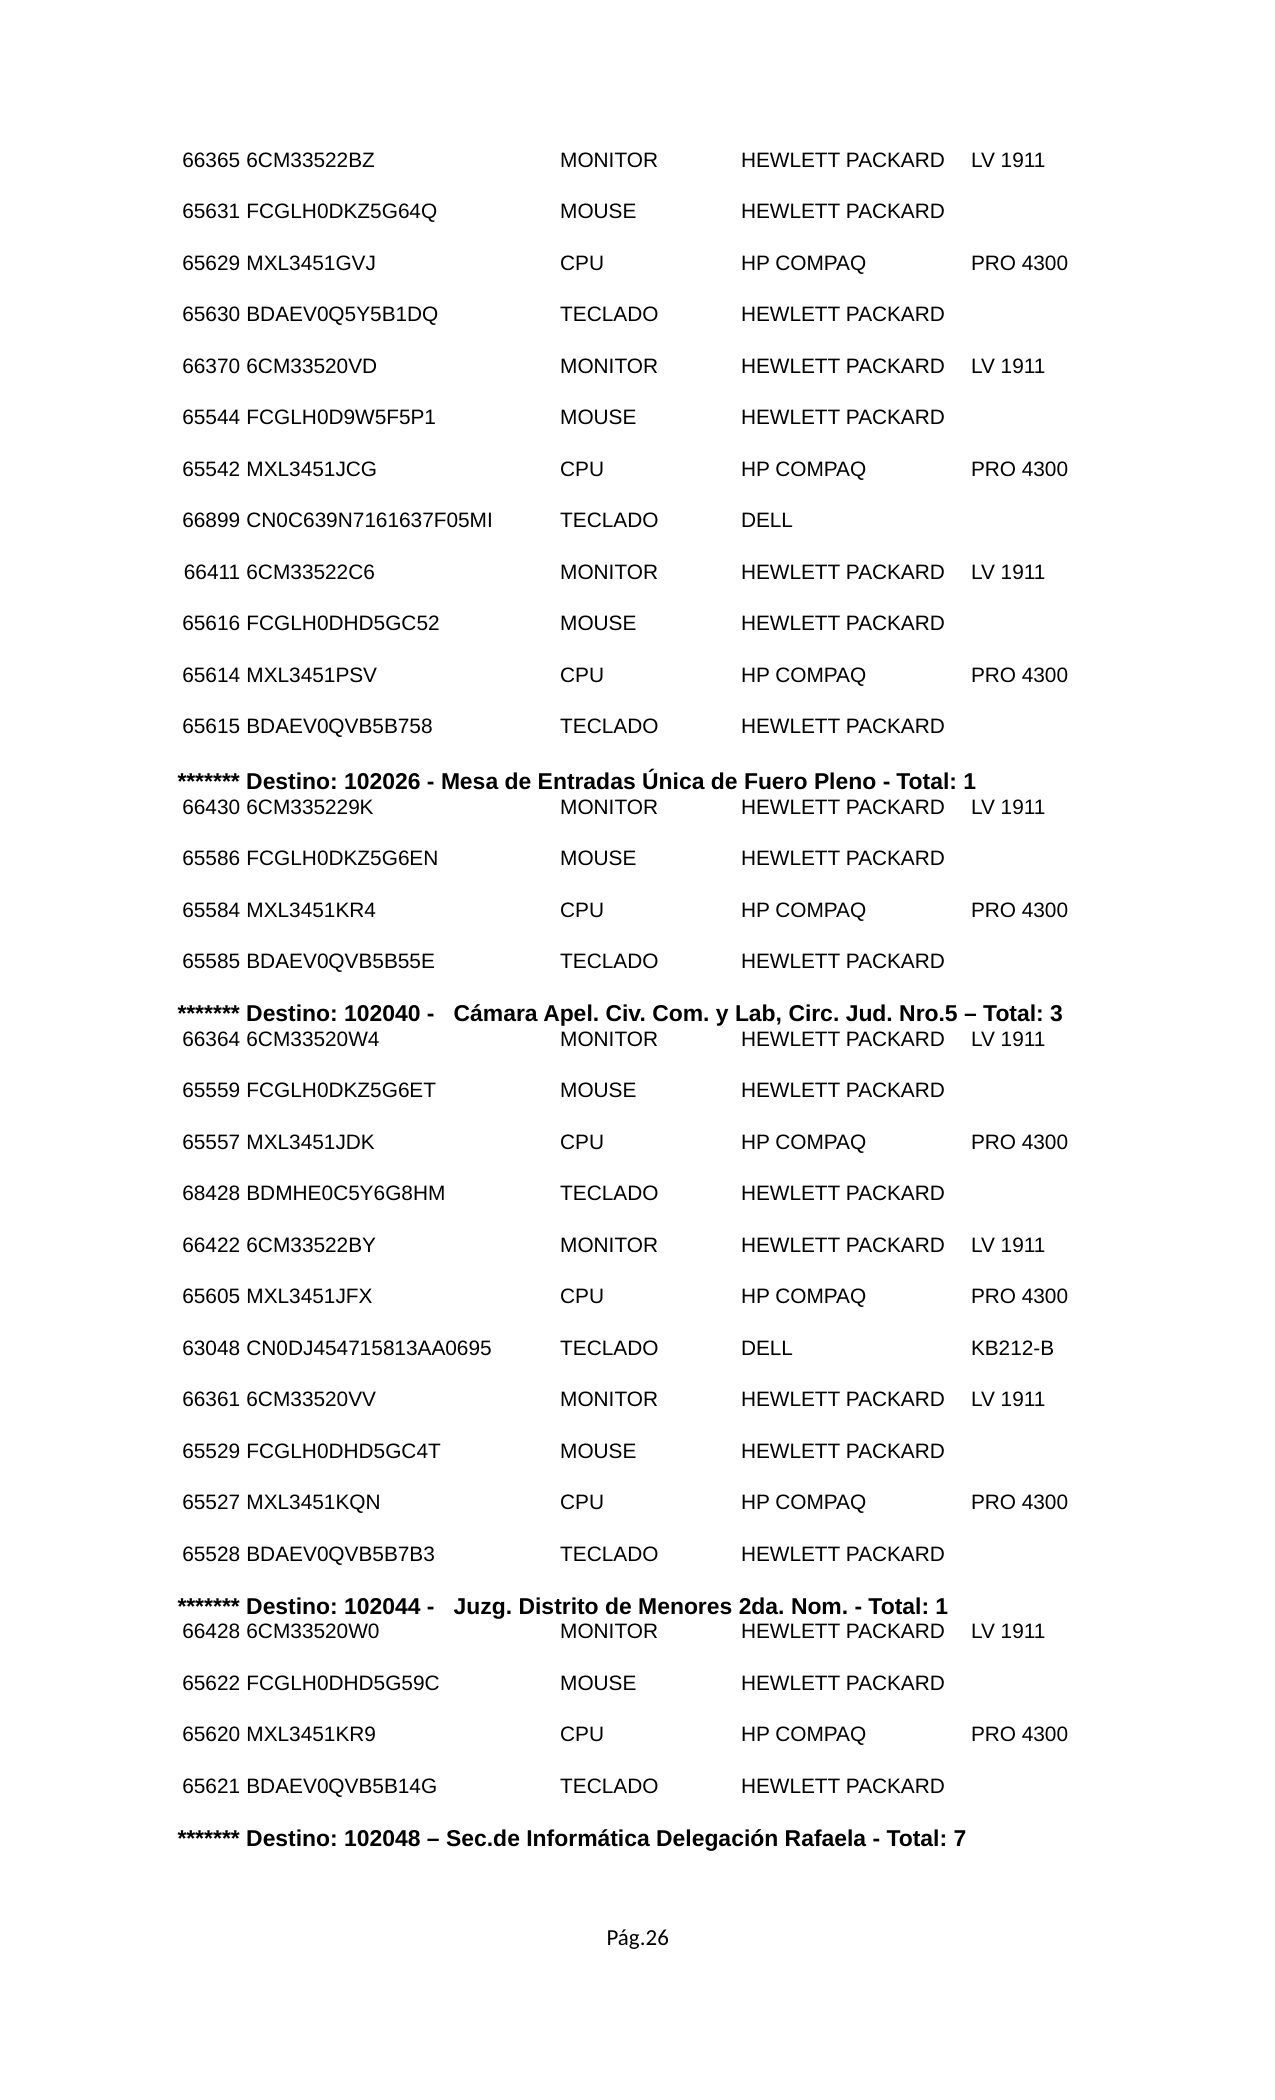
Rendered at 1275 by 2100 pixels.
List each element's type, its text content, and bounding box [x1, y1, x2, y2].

table_cell [969, 509, 1119, 559]
table_cell HP COMPAQ [739, 1491, 968, 1541]
subtitle ******* Destino: 102040 - Cámara Apel. Civ. Com. y Lab, Circ. Jud. Nro.5 – Total: 3 [177, 1000, 1225, 1027]
table_cell FCGLH0DKZ5G64Q [244, 200, 557, 251]
table_cell [969, 1440, 1119, 1490]
table_cell HEWLETT PACKARD [739, 1079, 968, 1130]
table_cell MOUSE [558, 200, 738, 251]
table_cell DELL [739, 1337, 968, 1387]
table_cell PRO 4300 [969, 457, 1119, 508]
table_header HEWLETT PACKARD [739, 149, 968, 199]
table_cell MOUSE [558, 406, 738, 456]
table_cell PRO 4300 [969, 252, 1119, 302]
table_cell MXL3451KQN [244, 1491, 557, 1541]
table_cell HP COMPAQ [739, 1723, 968, 1774]
table_cell 65614 [175, 663, 243, 714]
table_cell MXL3451KR4 [244, 899, 557, 949]
table_header LV 1911 [969, 149, 1119, 199]
table_header HEWLETT PACKARD [739, 1028, 968, 1078]
table_cell 65629 [175, 252, 243, 302]
table_cell LV 1911 [969, 355, 1119, 405]
table_header HEWLETT PACKARD [739, 796, 968, 846]
table_cell 65615 [175, 715, 243, 768]
table_cell 63048 [175, 1337, 243, 1387]
table_cell HP COMPAQ [739, 899, 968, 949]
table_header 66364 [175, 1028, 243, 1078]
table_cell HEWLETT PACKARD [739, 1542, 968, 1593]
table_cell CN0C639N7161637F05MI [244, 509, 557, 559]
table_cell HEWLETT PACKARD [739, 355, 968, 405]
table_cell [969, 303, 1119, 353]
table_header MONITOR [558, 149, 738, 199]
table_cell HEWLETT PACKARD [739, 1234, 968, 1284]
table_cell LV 1911 [969, 1388, 1119, 1438]
table_cell HEWLETT PACKARD [739, 560, 968, 611]
table_cell TECLADO [558, 1182, 738, 1233]
table_cell 65631 [175, 200, 243, 251]
table_cell 65527 [175, 1491, 243, 1541]
table_cell TECLADO [558, 1337, 738, 1387]
table_cell HEWLETT PACKARD [739, 1440, 968, 1490]
table_cell 6CM33520VV [244, 1388, 557, 1438]
table_cell MXL3451PSV [244, 663, 557, 714]
table_cell HEWLETT PACKARD [739, 1388, 968, 1438]
table_header 66365 [175, 149, 243, 199]
table_cell CPU [558, 457, 738, 508]
table_cell [969, 612, 1119, 662]
table_cell FCGLH0DHD5GC52 [244, 612, 557, 662]
table_cell CPU [558, 252, 738, 302]
table_cell [969, 1775, 1119, 1825]
table_cell MOUSE [558, 612, 738, 662]
table_cell KB212-B [969, 1337, 1119, 1387]
table_cell [969, 200, 1119, 251]
table_cell 65528 [175, 1542, 243, 1593]
table_cell HEWLETT PACKARD [739, 715, 968, 768]
table_cell 65620 [175, 1723, 243, 1774]
table_cell BDAEV0QVB5B55E [244, 950, 557, 1000]
table_cell PRO 4300 [969, 1723, 1119, 1774]
table_cell PRO 4300 [969, 1491, 1119, 1541]
table_header LV 1911 [969, 1620, 1119, 1671]
table_cell HP COMPAQ [739, 1285, 968, 1336]
table_cell HP COMPAQ [739, 457, 968, 508]
table_header LV 1911 [969, 796, 1119, 846]
table_cell 65559 [175, 1079, 243, 1130]
table_cell BDAEV0QVB5B14G [244, 1775, 557, 1825]
table_cell 65584 [175, 899, 243, 949]
table_cell FCGLH0DHD5GC4T [244, 1440, 557, 1490]
table_cell 66370 [175, 355, 243, 405]
table_header LV 1911 [969, 1028, 1119, 1078]
subtitle ******* Destino: 102026 - Mesa de Entradas Única de Fuero Pleno - Total: 1 [177, 768, 1225, 794]
table_cell 66422 [175, 1234, 243, 1284]
table_cell MOUSE [558, 847, 738, 897]
table_cell [969, 1182, 1119, 1233]
table_cell CN0DJ454715813AA0695 [244, 1337, 557, 1387]
table_cell DELL [739, 509, 968, 559]
table_cell MONITOR [558, 355, 738, 405]
table_cell TECLADO [558, 1775, 738, 1825]
table_cell 65557 [175, 1131, 243, 1181]
table_cell CPU [558, 1723, 738, 1774]
table_cell MXL3451KR9 [244, 1723, 557, 1774]
table_cell HEWLETT PACKARD [739, 950, 968, 1000]
table_header 6CM33520W4 [244, 1028, 557, 1078]
table_cell 65616 [175, 612, 243, 662]
table_cell [969, 1079, 1119, 1130]
table_cell [969, 1542, 1119, 1593]
table_cell HP COMPAQ [739, 663, 968, 714]
table_header MONITOR [558, 1620, 738, 1671]
table_cell LV 1911 [969, 560, 1119, 611]
table_cell HEWLETT PACKARD [739, 406, 968, 456]
table_cell BDAEV0QVB5B7B3 [244, 1542, 557, 1593]
table_cell 65622 [175, 1672, 243, 1722]
table_cell LV 1911 [969, 1234, 1119, 1284]
subtitle ******* Destino: 102044 - Juzg. Distrito de Menores 2da. Nom. - Total: 1 [177, 1593, 1225, 1619]
table_cell PRO 4300 [969, 899, 1119, 949]
table_cell 65586 [175, 847, 243, 897]
table_cell MXL3451GVJ [244, 252, 557, 302]
table_cell 65630 [175, 303, 243, 353]
table_cell MONITOR [558, 560, 738, 611]
table_cell CPU [558, 1131, 738, 1181]
table_cell 65585 [175, 950, 243, 1000]
table_cell 6CM33522C6 [244, 560, 557, 611]
table_cell 65544 [175, 406, 243, 456]
table_cell CPU [558, 1285, 738, 1336]
table_cell FCGLH0DKZ5G6EN [244, 847, 557, 897]
table_header HEWLETT PACKARD [739, 1620, 968, 1671]
table_cell 65605 [175, 1285, 243, 1336]
table_cell BDAEV0Q5Y5B1DQ [244, 303, 557, 353]
table_header 6CM33522BZ [244, 149, 557, 199]
table_cell BDAEV0QVB5B758 [244, 715, 557, 768]
table_cell TECLADO [558, 715, 738, 768]
table_cell MONITOR [558, 1234, 738, 1284]
table_header 6CM335229K [244, 796, 557, 846]
table_cell BDMHE0C5Y6G8HM [244, 1182, 557, 1233]
table_cell 6CM33520VD [244, 355, 557, 405]
table_cell FCGLH0D9W5F5P1 [244, 406, 557, 456]
table_cell HEWLETT PACKARD [739, 303, 968, 353]
table_cell [969, 406, 1119, 456]
table_cell TECLADO [558, 1542, 738, 1593]
table_cell HEWLETT PACKARD [739, 847, 968, 897]
table_cell FCGLH0DHD5G59C [244, 1672, 557, 1722]
table_cell HP COMPAQ [739, 1131, 968, 1181]
table_cell 65542 [175, 457, 243, 508]
table_cell PRO 4300 [969, 1285, 1119, 1336]
table_cell CPU [558, 899, 738, 949]
table_cell 66361 [175, 1388, 243, 1438]
table_cell FCGLH0DKZ5G6ET [244, 1079, 557, 1130]
table_cell HP COMPAQ [739, 252, 968, 302]
table_cell HEWLETT PACKARD [739, 1775, 968, 1825]
table_cell [969, 950, 1119, 1000]
table_header 66430 [175, 796, 243, 846]
table_cell MOUSE [558, 1079, 738, 1130]
table_cell 65529 [175, 1440, 243, 1490]
table_cell HEWLETT PACKARD [739, 1182, 968, 1233]
table_cell [969, 1672, 1119, 1722]
table_cell 66899 [175, 509, 243, 559]
table_cell MONITOR [558, 1388, 738, 1438]
table_cell CPU [558, 1491, 738, 1541]
subtitle ******* Destino: 102048 – Sec.de Informática Delegación Rafaela - Total: 7 [177, 1825, 1225, 1852]
table_cell 6CM33522BY [244, 1234, 557, 1284]
table_cell TECLADO [558, 950, 738, 1000]
table_cell 68428 [175, 1182, 243, 1233]
table_cell PRO 4300 [969, 1131, 1119, 1181]
table_cell CPU [558, 663, 738, 714]
table_cell MOUSE [558, 1672, 738, 1722]
table_cell MXL3451JFX [244, 1285, 557, 1336]
table_cell TECLADO [558, 303, 738, 353]
table_cell MXL3451JDK [244, 1131, 557, 1181]
table_cell HEWLETT PACKARD [739, 200, 968, 251]
table_cell MOUSE [558, 1440, 738, 1490]
table_header 6CM33520W0 [244, 1620, 557, 1671]
table_cell PRO 4300 [969, 663, 1119, 714]
table_cell [969, 715, 1119, 768]
table_cell HEWLETT PACKARD [739, 1672, 968, 1722]
table_cell HEWLETT PACKARD [739, 612, 968, 662]
table_cell [969, 847, 1119, 897]
table_cell TECLADO [558, 509, 738, 559]
table_header 66428 [175, 1620, 243, 1671]
table_header MONITOR [558, 796, 738, 846]
table_cell 65621 [175, 1775, 243, 1825]
table_header MONITOR [558, 1028, 738, 1078]
table_cell MXL3451JCG [244, 457, 557, 508]
table_cell 66411 [175, 560, 243, 611]
